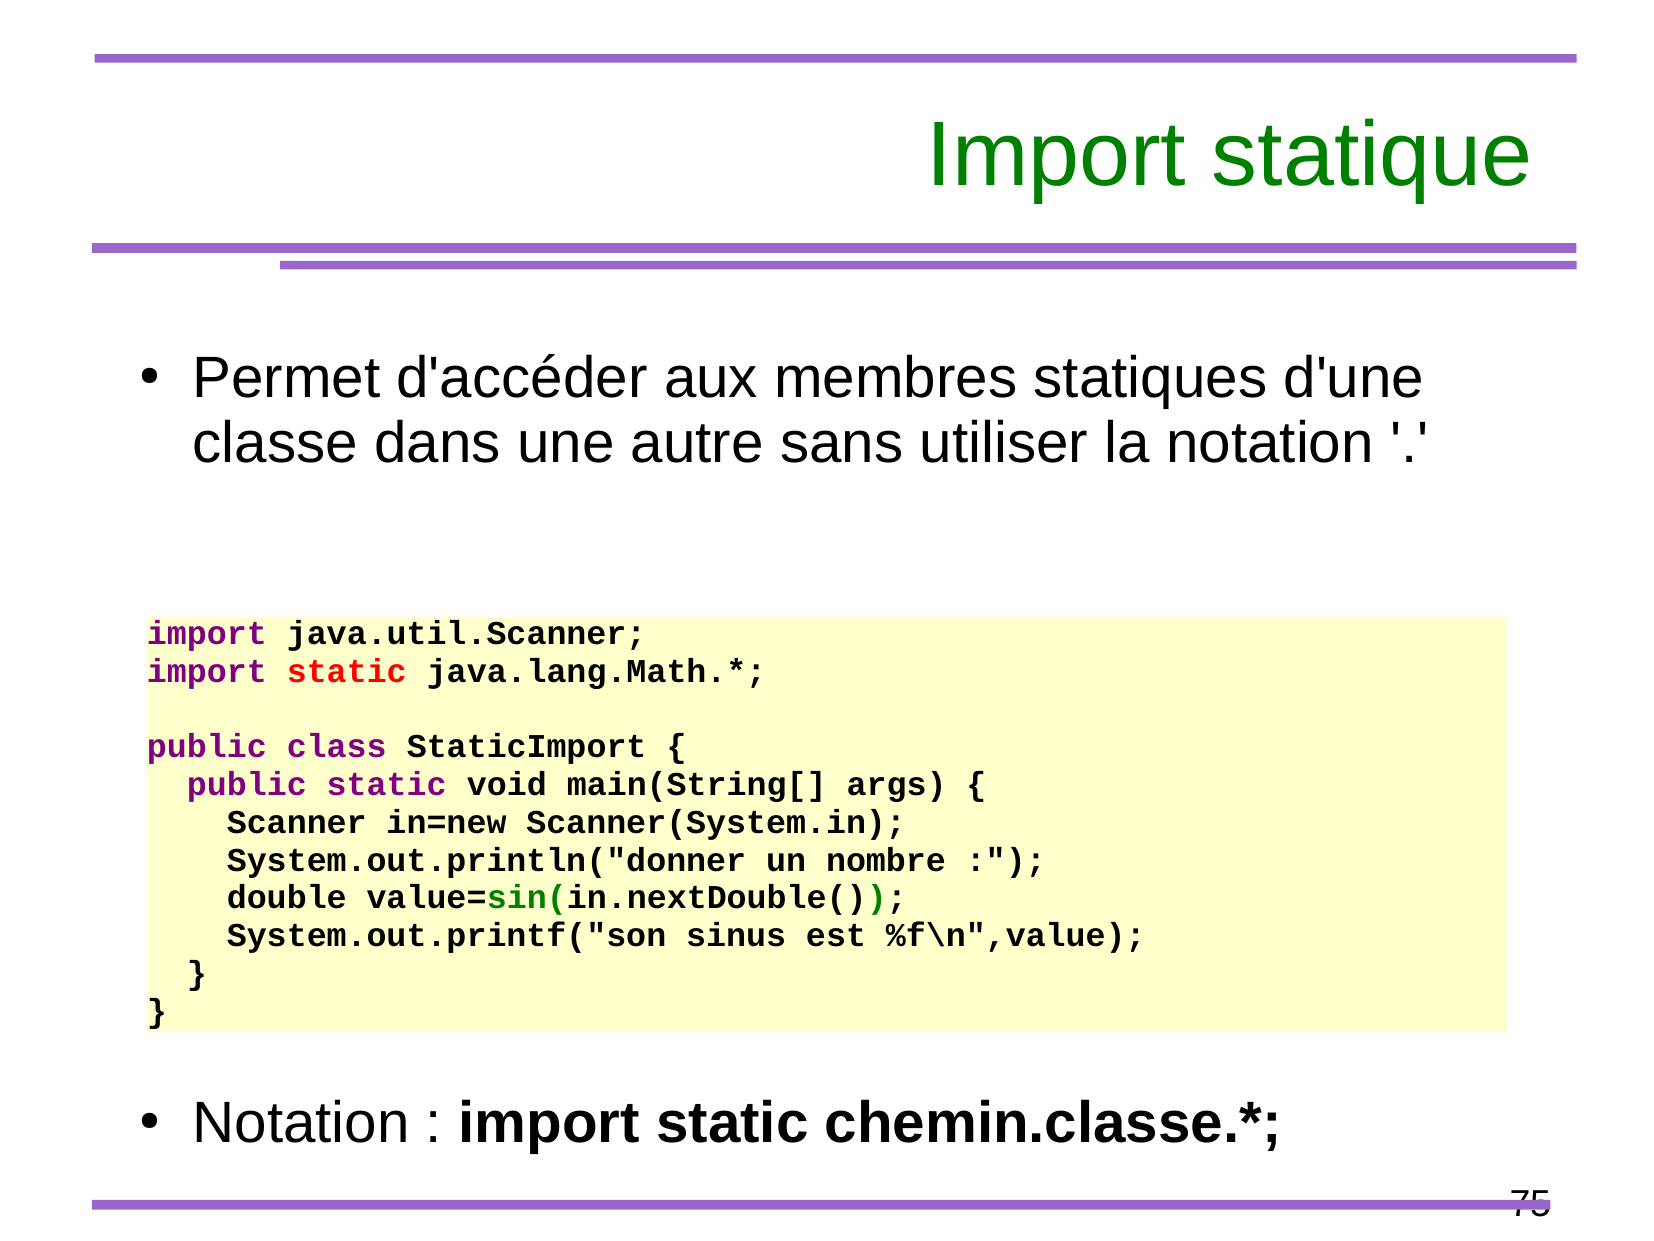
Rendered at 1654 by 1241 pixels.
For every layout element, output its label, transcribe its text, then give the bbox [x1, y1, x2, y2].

list Permet d'accéder aux membres statiques d'une classe dans une autre sans utiliser la notation '.' Notation : import static chemin.classe.*; [121, 344, 1534, 1155]
title Import statique [121, 49, 1534, 257]
text_box import java.util.Scanner; import static java.lang.Math.*; public class StaticImport { public static void main(String[] args) { Scanner in=new Scanner(System.in); System.out.println("donner un nombre :"); double value=sin(in.nextDouble()); System.out.printf("son sinus est %f\n",value); } } [146, 616, 1507, 1033]
